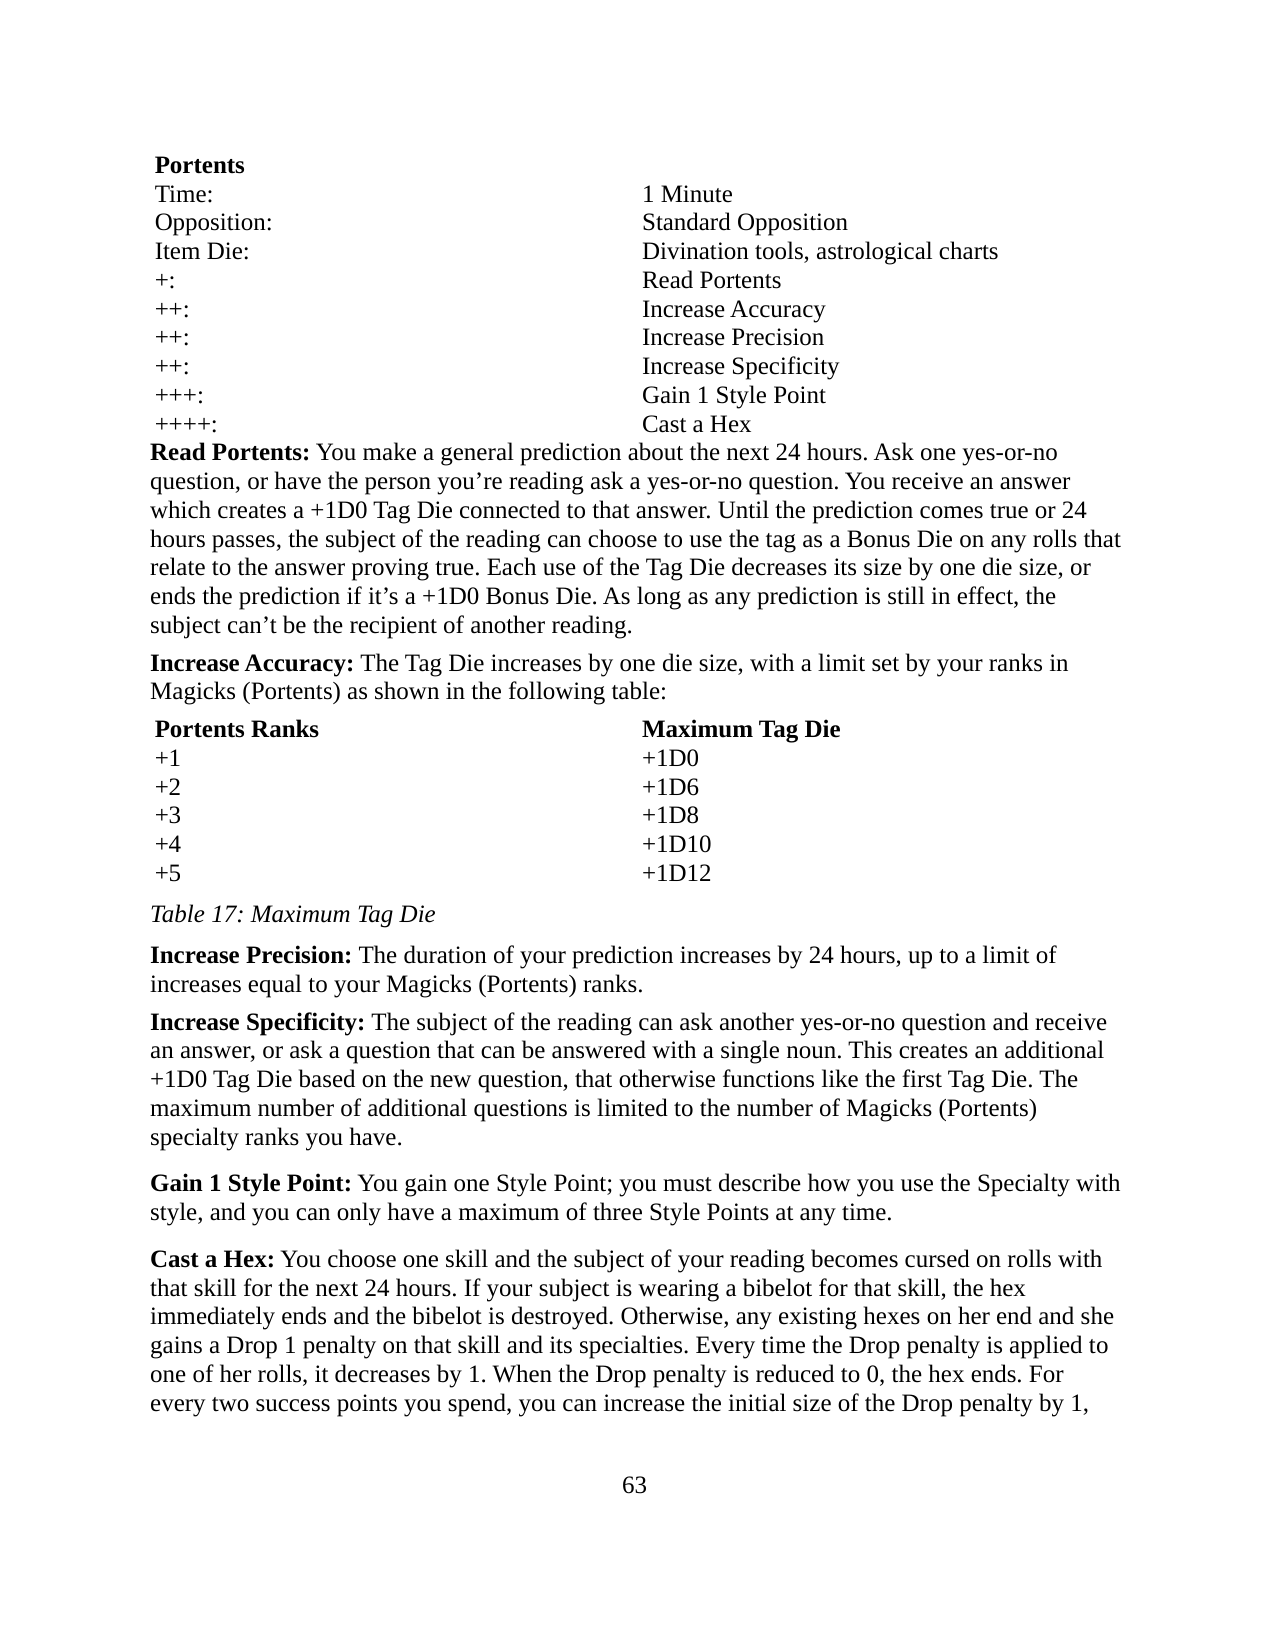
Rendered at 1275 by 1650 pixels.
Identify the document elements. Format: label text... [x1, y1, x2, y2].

table_cell Time: [150, 179, 637, 207]
table_cell Increase Precision [638, 323, 1125, 351]
table_cell +1D6 [638, 772, 1125, 800]
table_cell +1D8 [638, 800, 1125, 829]
table_header [638, 150, 1125, 179]
table_cell Item Die: [150, 236, 637, 265]
table_cell ++: [150, 323, 637, 351]
table_cell Standard Opposition [638, 208, 1125, 236]
text Gain 1 Style Point: You gain one Style Point; you must describe how you use the Specialty with style, and you can only have a maximum of three Style Points at any time. [150, 1168, 1125, 1226]
table_cell Cast a Hex [638, 409, 1125, 437]
table_cell +3 [150, 800, 637, 829]
table_cell Read Portents [638, 265, 1125, 294]
table_cell 1 Minute [638, 179, 1125, 207]
text Read Portents: You make a general prediction about the next 24 hours. Ask one yes-or-no question, or have the person you’re reading ask a yes-or-no question. You receive an answer which creates a +1D0 Tag Die connected to that answer. Until the prediction comes true or 24 hours passes, the subject of the reading can choose to use the tag as a Bonus Die on any rolls that relate to the answer proving true. Each use of the Tag Die decreases its size by one die size, or ends the prediction if it’s a +1D0 Bonus Die. As long as any prediction is still in effect, the subject can’t be the recipient of another reading. [150, 437, 1125, 639]
text Cast a Hex: You choose one skill and the subject of your reading becomes cursed on rolls with that skill for the next 24 hours. If your subject is wearing a bibelot for that skill, the hex immediately ends and the bibelot is destroyed. Otherwise, any existing hexes on her end and she gains a Drop 1 penalty on that skill and its specialties. Every time the Drop penalty is applied to one of her rolls, it decreases by 1. When the Drop penalty is reduced to 0, the hex ends. For every two success points you spend, you can increase the initial size of the Drop penalty by 1, [150, 1244, 1125, 1416]
table_cell Increase Specificity [638, 351, 1125, 380]
table_cell Gain 1 Style Point [638, 380, 1125, 409]
table_header Maximum Tag Die [638, 714, 1125, 743]
table_cell ++: [150, 351, 637, 380]
table_cell Increase Accuracy [638, 294, 1125, 322]
table_cell ++++: [150, 409, 637, 437]
text Increase Precision: The duration of your prediction increases by 24 hours, up to a limit of increases equal to your Magicks (Portents) ranks. [150, 940, 1125, 998]
text Increase Accuracy: The Tag Die increases by one die size, with a limit set by your ranks in Magicks (Portents) as shown in the following table: [150, 648, 1125, 705]
table_cell +1 [150, 743, 637, 772]
table_cell +++: [150, 380, 637, 409]
text Table 17: Maximum Tag Die [150, 899, 1125, 928]
table_cell +1D10 [638, 829, 1125, 858]
text Increase Specificity: The subject of the reading can ask another yes-or-no question and receive an answer, or ask a question that can be answered with a single noun. This creates an additional +1D0 Tag Die based on the new question, that otherwise functions like the first Tag Die. The maximum number of additional questions is limited to the number of Magicks (Portents) specialty ranks you have. [150, 1007, 1125, 1151]
table_cell +2 [150, 772, 637, 800]
table_cell +1D0 [638, 743, 1125, 772]
table_cell +1D12 [638, 858, 1125, 887]
table_cell +4 [150, 829, 637, 858]
table_cell Divination tools, astrological charts [638, 236, 1125, 265]
table_cell ++: [150, 294, 637, 322]
table_cell +: [150, 265, 637, 294]
table_cell Opposition: [150, 208, 637, 236]
table_header Portents [150, 150, 637, 179]
table_header Portents Ranks [150, 714, 637, 743]
table_cell +5 [150, 858, 637, 887]
